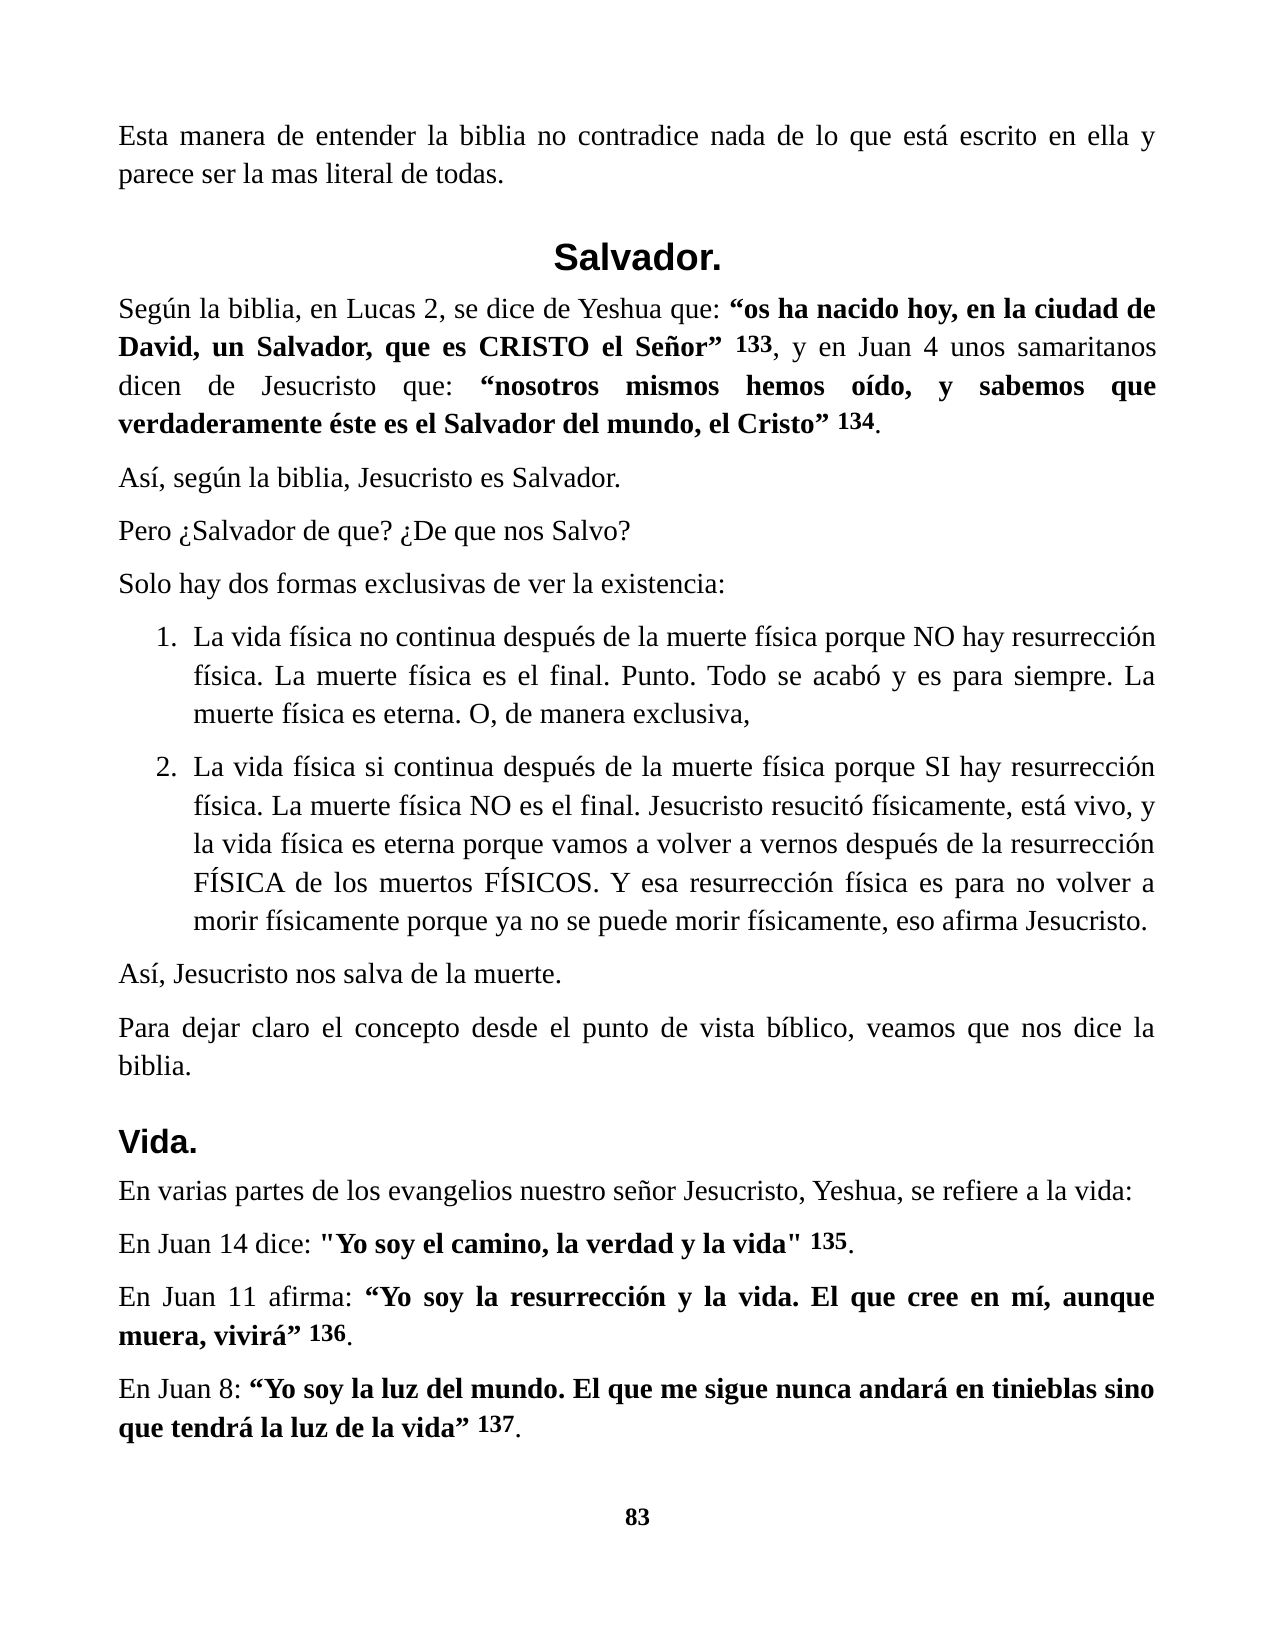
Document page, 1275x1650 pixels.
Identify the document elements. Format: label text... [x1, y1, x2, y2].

text Así, Jesucristo nos salva de la muerte. [118, 957, 1157, 990]
list La vida física no continua después de la muerte física porque NO hay resurrección física. La muerte física es el final. Punto. Todo se acabó y es para siempre. La muerte física es eterna. O, de manera exclusiva, [156, 619, 1157, 730]
subtitle Salvador. [118, 235, 1157, 278]
text Esta manera de entender la biblia no contradice nada de lo que está escrito en ella y parece ser la mas literal de todas. [118, 118, 1157, 190]
text En Juan 14 dice: "Yo soy el camino, la verdad y la vida" . [118, 1226, 1157, 1260]
text Solo hay dos formas exclusivas de ver la existencia: [118, 566, 1157, 599]
text Según la biblia, en Lucas 2, se dice de Yeshua que: “os ha nacido hoy, en la ciudad de David, un Salvador, que es CRISTO el Señor” , y en Juan 4 unos samaritanos dicen de Jesucristo que: “nosotros mismos hemos oído, y sabemos que verdaderamente éste es el Salvador del mundo, el Cristo” . [118, 291, 1157, 440]
text En varias partes de los evangelios nuestro señor Jesucristo, Yeshua, se refiere a la vida: [118, 1173, 1157, 1207]
list La vida física si continua después de la muerte física porque SI hay resurrección física. La muerte física NO es el final. Jesucristo resucitó físicamente, está vivo, y la vida física es eterna porque vamos a volver a vernos después de la resurrección FÍSICA de los muertos FÍSICOS. Y esa resurrección física es para no volver a morir físicamente porque ya no se puede morir físicamente, eso afirma Jesucristo. [156, 749, 1157, 937]
text En Juan 11 afirma: “Yo soy la resurrección y la vida. El que cree en mí, aunque muera, vivirá” . [118, 1279, 1157, 1352]
subtitle Vida. [118, 1122, 1157, 1161]
text En Juan 8: “Yo soy la luz del mundo. El que me sigue nunca andará en tinieblas sino que tendrá la luz de la vida” . [118, 1371, 1157, 1443]
text Para dejar claro el concepto desde el punto de vista bíblico, veamos que nos dice la biblia. [118, 1010, 1157, 1082]
text Así, según la biblia, Jesucristo es Salvador. [118, 460, 1157, 493]
text Pero ¿Salvador de que? ¿De que nos Salvo? [118, 513, 1157, 546]
